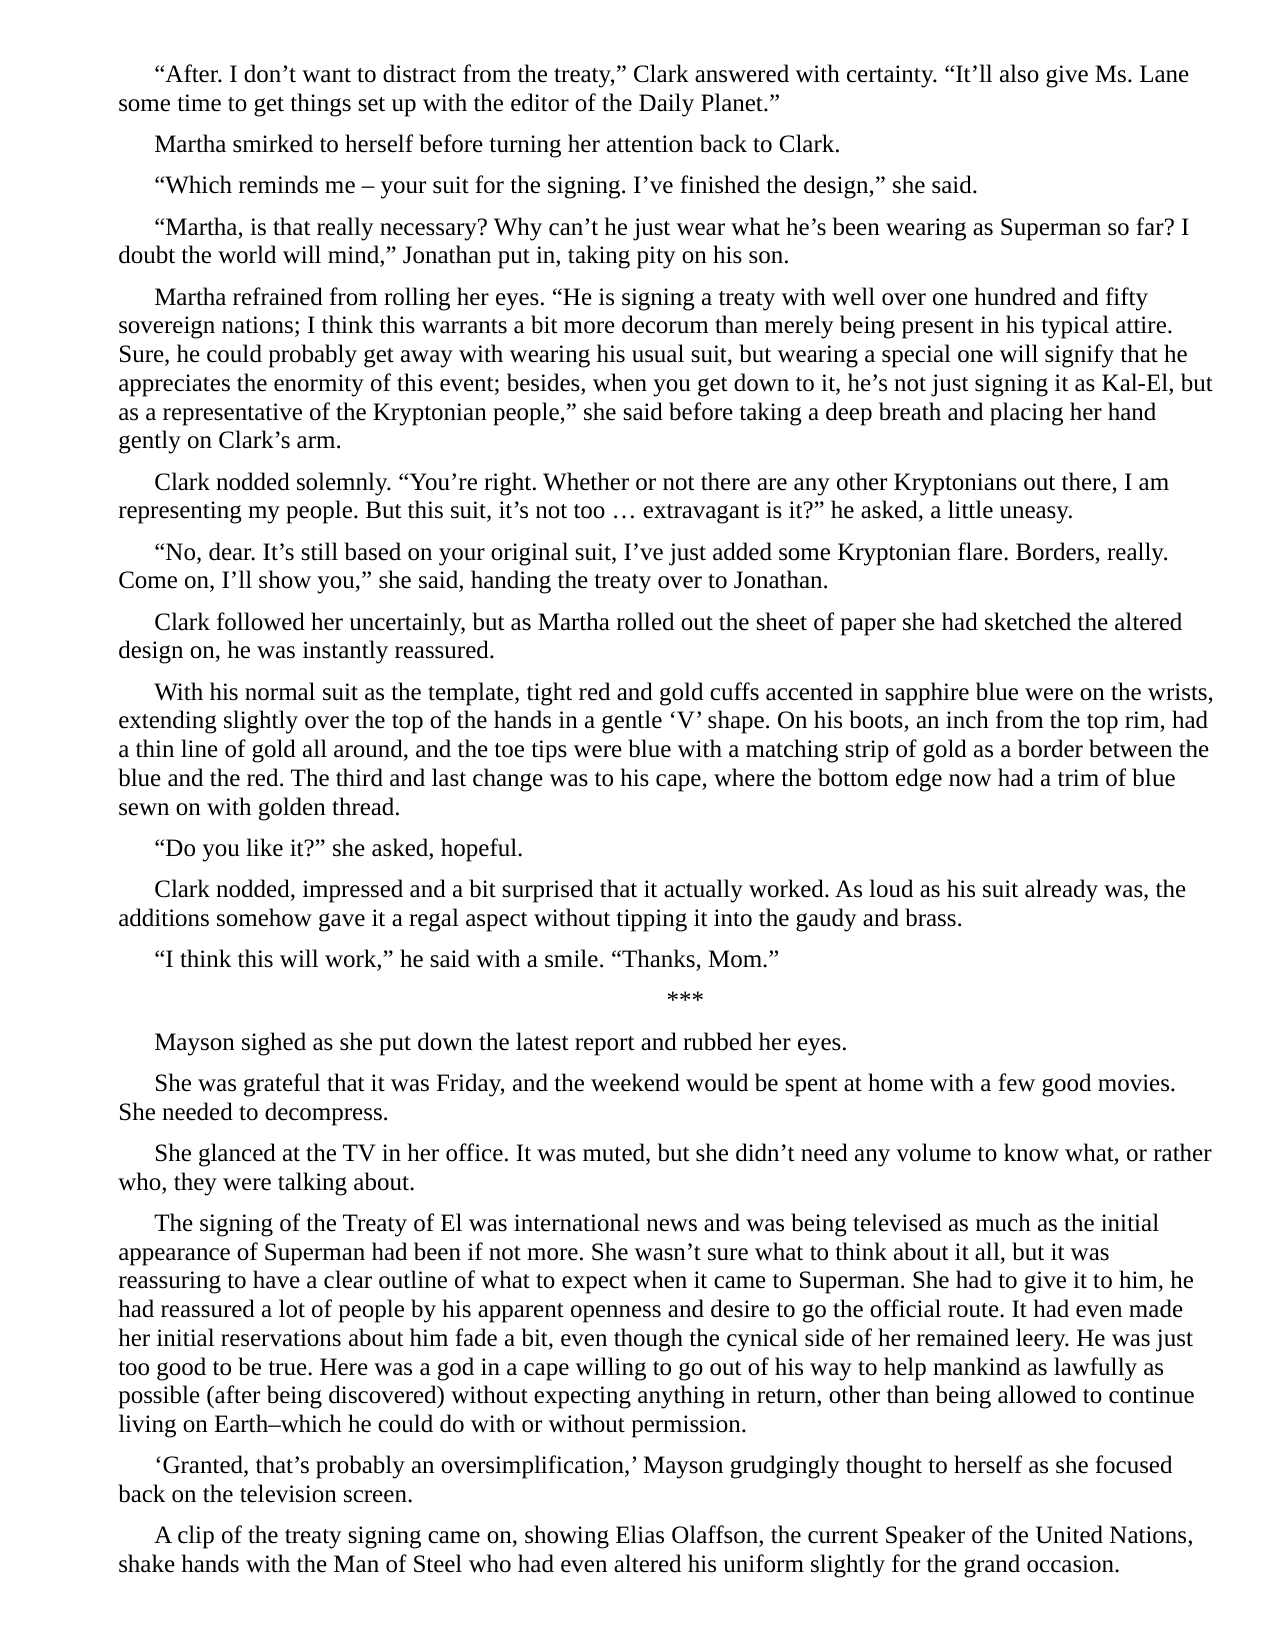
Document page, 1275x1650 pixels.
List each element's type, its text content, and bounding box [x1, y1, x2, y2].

text “I think this will work,” he said with a smile. “Thanks, Mom.” [118, 944, 1216, 973]
text She glanced at the TV in her office. It was muted, but she didn’t need any volume to know what, or rather who, they were talking about. [118, 1138, 1216, 1195]
text *** [118, 985, 1216, 1014]
text “No, dear. It’s still based on your original suit, I’ve just added some Kryptonian flare. Borders, really. Come on, I’ll show you,” she said, handing the treaty over to Jonathan. [118, 537, 1216, 594]
text “After. I don’t want to distract from the treaty,” Clark answered with certainty. “It’ll also give Ms. Lane some time to get things set up with the editor of the Daily Planet.” [118, 59, 1216, 117]
text Clark followed her uncertainly, but as Martha rolled out the sheet of paper she had sketched the altered design on, he was instantly reassured. [118, 607, 1216, 664]
text She was grateful that it was Friday, and the weekend would be spent at home with a few good movies. She needed to decompress. [118, 1068, 1216, 1125]
text The signing of the Treaty of El was international news and was being televised as much as the initial appearance of Superman had been if not more. She wasn’t sure what to think about it all, but it was reassuring to have a clear outline of what to expect when it came to Superman. She had to give it to him, he had reassured a lot of people by his apparent openness and desire to go the official route. It had even made her initial reservations about him fade a bit, even though the cynical side of her remained leery. He was just too good to be true. Here was a god in a cape willing to go out of his way to help mankind as lawfully as possible (after being discovered) without expecting anything in return, other than being allowed to continue living on Earth–which he could do with or without permission. [118, 1208, 1216, 1438]
text Mayson sighed as she put down the latest report and rubbed her eyes. [118, 1027, 1216, 1055]
text A clip of the treaty signing came on, showing Elias Olaffson, the current Speaker of the United Nations, shake hands with the Man of Steel who had even altered his uniform slightly for the grand occasion. [118, 1520, 1216, 1578]
text “Do you like it?” she asked, hopeful. [118, 833, 1216, 862]
text “Martha, is that really necessary? Why can’t he just wear what he’s been wearing as Superman so far? I doubt the world will mind,” Jonathan put in, taking pity on his son. [118, 212, 1216, 269]
text Martha smirked to herself before turning her attention back to Clark. [118, 129, 1216, 158]
text ‘Granted, that’s probably an oversimplification,’ Mayson grudgingly thought to herself as she focused back on the television screen. [118, 1450, 1216, 1508]
text “Which reminds me – your suit for the signing. I’ve finished the design,” she said. [118, 170, 1216, 199]
text Clark nodded solemnly. “You’re right. Whether or not there are any other Kryptonians out there, I am representing my people. But this suit, it’s not too … extravagant is it?” he asked, a little uneasy. [118, 467, 1216, 524]
text Clark nodded, impressed and a bit surprised that it actually worked. As loud as his suit already was, the additions somehow gave it a regal aspect without tipping it into the gaudy and brass. [118, 874, 1216, 932]
text With his normal suit as the template, tight red and gold cuffs accented in sapphire blue were on the wrists, extending slightly over the top of the hands in a gentle ‘V’ shape. On his boots, an inch from the top rim, had a thin line of gold all around, and the toe tips were blue with a matching strip of gold as a border between the blue and the red. The third and last change was to his cape, where the bottom edge now had a trim of blue sewn on with golden thread. [118, 677, 1216, 820]
text Martha refrained from rolling her eyes. “He is signing a treaty with well over one hundred and fifty sovereign nations; I think this warrants a bit more decorum than merely being present in his typical attire. Sure, he could probably get away with wearing his usual suit, but wearing a special one will signify that he appreciates the enormity of this event; besides, when you get down to it, he’s not just signing it as Kal-El, but as a representative of the Kryptonian people,” she said before taking a deep breath and placing her hand gently on Clark’s arm. [118, 282, 1216, 454]
